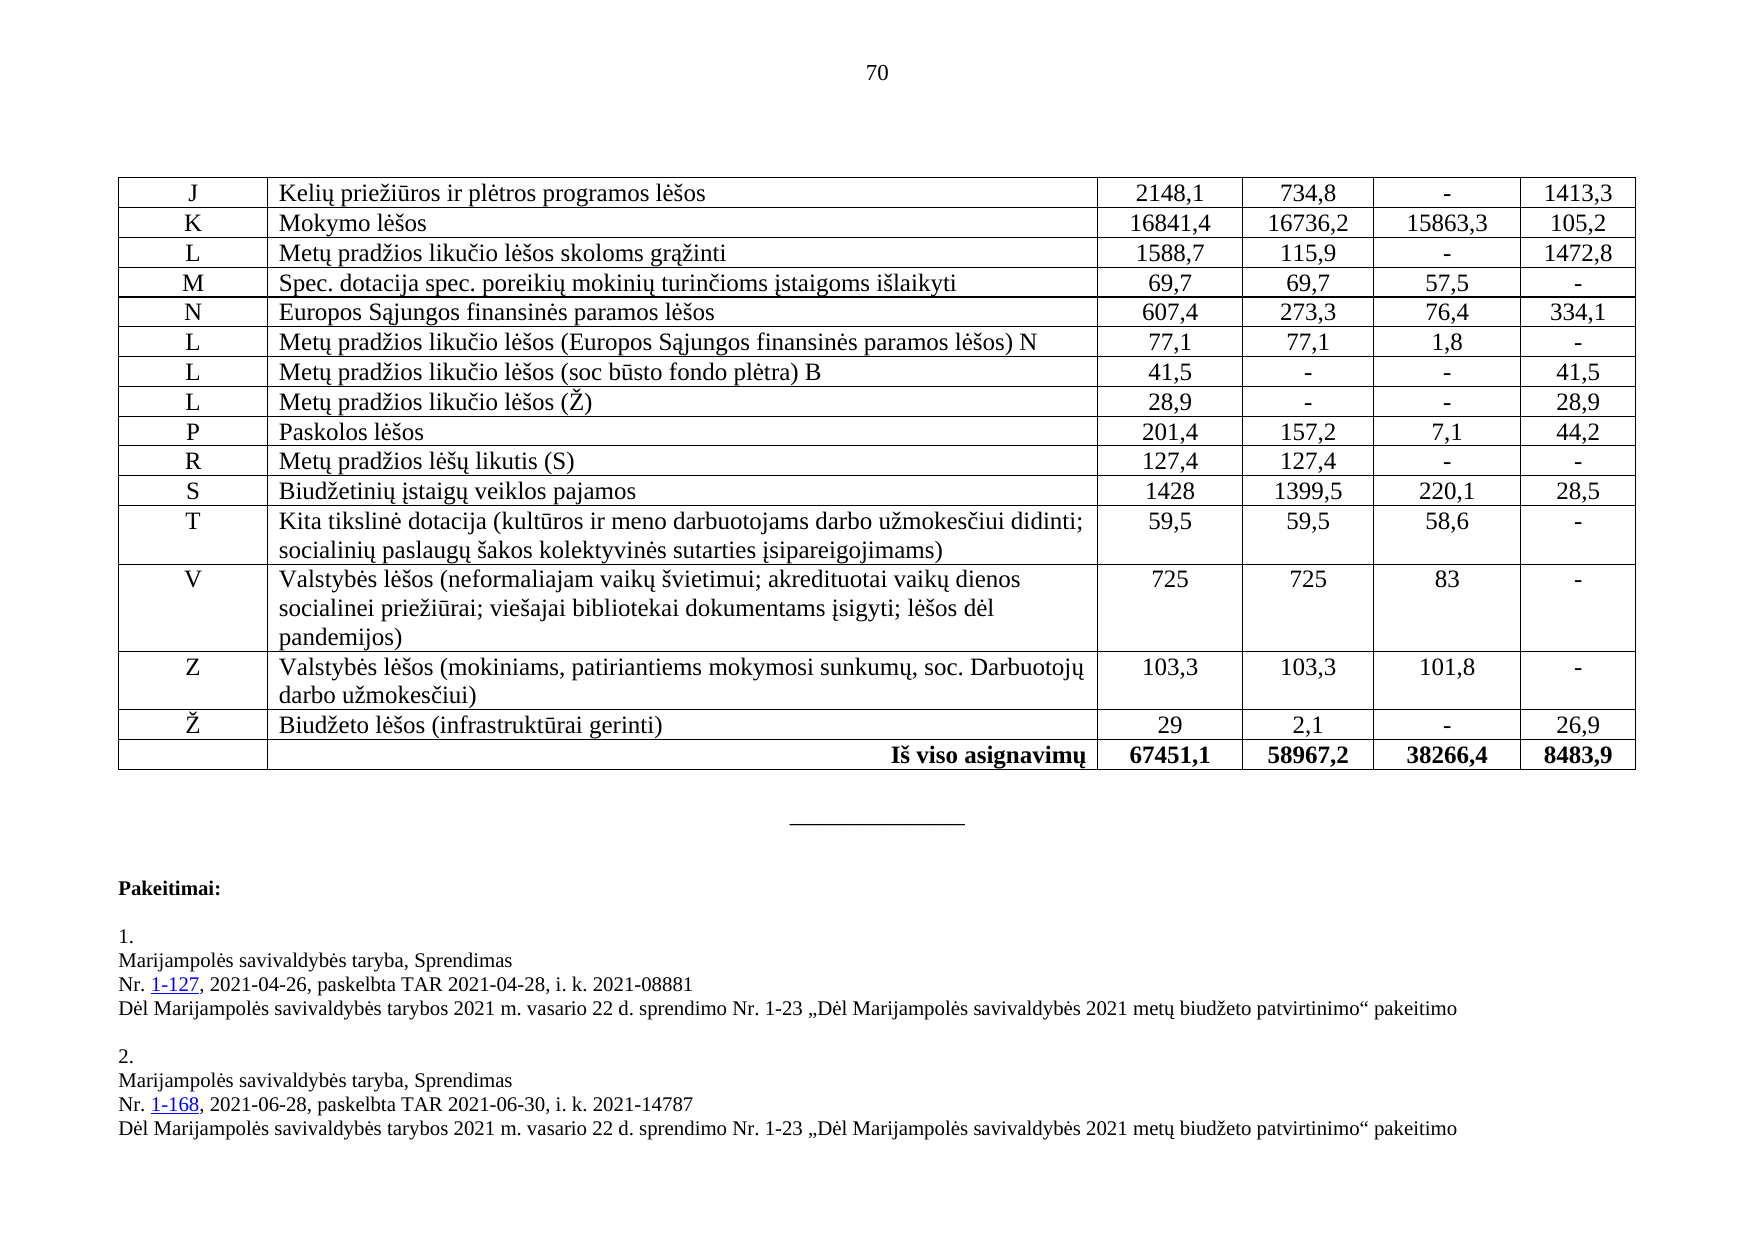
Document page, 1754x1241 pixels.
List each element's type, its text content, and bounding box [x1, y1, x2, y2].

text Dėl Marijampolės savivaldybės tarybos 2021 m. vasario 22 d. sprendimo Nr. 1-23 „Dėl Marijampolės savivaldybės 2021 metų biudžeto patvirtinimo“ pakeitimo [118, 1116, 1636, 1140]
table_cell 59,5 [1243, 506, 1373, 563]
table_cell 1472,8 [1521, 238, 1635, 267]
table_cell 26,9 [1521, 710, 1635, 739]
table_cell L [119, 387, 267, 416]
table_cell 69,7 [1243, 268, 1373, 296]
table_cell 127,4 [1243, 446, 1373, 475]
table_cell Spec. dotacija spec. poreikių mokinių turinčioms įstaigoms išlaikyti [268, 268, 1097, 296]
table_cell 8483,9 [1521, 740, 1635, 769]
table_cell 220,1 [1374, 476, 1520, 505]
table_cell 77,1 [1243, 327, 1373, 356]
text Marijampolės savivaldybės taryba, Sprendimas [118, 948, 1636, 972]
table_cell Valstybės lėšos (mokiniams, patiriantiems mokymosi sunkumų, soc. Darbuotojų darbo užmokesčiui) [268, 652, 1097, 709]
table_cell 77,1 [1098, 327, 1242, 356]
table_cell 28,9 [1521, 387, 1635, 416]
table_cell 201,4 [1098, 417, 1242, 445]
table_cell Metų pradžios lėšų likutis (S) [268, 446, 1097, 475]
table_cell Kelių priežiūros ir plėtros programos lėšos [268, 178, 1097, 207]
table_cell Mokymo lėšos [268, 208, 1097, 237]
table_cell 115,9 [1243, 238, 1373, 267]
table_cell 16841,4 [1098, 208, 1242, 237]
table_cell [119, 740, 267, 769]
table_cell 28,9 [1098, 387, 1242, 416]
table_cell - [1374, 446, 1520, 475]
table_cell N [119, 298, 267, 326]
table_cell P [119, 417, 267, 445]
table_cell 734,8 [1243, 178, 1373, 207]
table_cell 67451,1 [1098, 740, 1242, 769]
table_cell 44,2 [1521, 417, 1635, 445]
table_cell 157,2 [1243, 417, 1373, 445]
table_cell 57,5 [1374, 268, 1520, 296]
table_cell - [1521, 268, 1635, 296]
table_cell Biudžeto lėšos (infrastruktūrai gerinti) [268, 710, 1097, 739]
table_cell J [119, 178, 267, 207]
text ______________ [118, 799, 1636, 827]
table_cell L [119, 238, 267, 267]
table_cell M [119, 268, 267, 296]
table_cell 1399,5 [1243, 476, 1373, 505]
table_cell 103,3 [1243, 652, 1373, 709]
table_cell 58967,2 [1243, 740, 1373, 769]
table_cell V [119, 565, 267, 651]
table_cell 105,2 [1521, 208, 1635, 237]
table_cell Biudžetinių įstaigų veiklos pajamos [268, 476, 1097, 505]
table_cell Kita tikslinė dotacija (kultūros ir meno darbuotojams darbo užmokesčiui didinti; socialinių paslaugų šakos kolektyvinės sutarties įsipareigojimams) [268, 506, 1097, 563]
table_cell - [1374, 387, 1520, 416]
table_cell 2148,1 [1098, 178, 1242, 207]
table_cell 58,6 [1374, 506, 1520, 563]
table_cell Z [119, 652, 267, 709]
table_cell 28,5 [1521, 476, 1635, 505]
table_cell 103,3 [1098, 652, 1242, 709]
table_cell R [119, 446, 267, 475]
table_cell 29 [1098, 710, 1242, 739]
table_cell Valstybės lėšos (neformaliajam vaikų švietimui; akredituotai vaikų dienos socialinei priežiūrai; viešajai bibliotekai dokumentams įsigyti; lėšos dėl pandemijos) [268, 565, 1097, 651]
table_cell - [1243, 357, 1373, 386]
table_cell 334,1 [1521, 298, 1635, 326]
text Pakeitimai: [118, 876, 1636, 899]
table_cell 725 [1098, 565, 1242, 651]
table_cell Iš viso asignavimų [268, 740, 1097, 769]
table_cell S [119, 476, 267, 505]
table_cell 59,5 [1098, 506, 1242, 563]
table_cell 273,3 [1243, 298, 1373, 326]
table_cell Ž [119, 710, 267, 739]
table_cell - [1374, 238, 1520, 267]
table_cell Metų pradžios likučio lėšos skoloms grąžinti [268, 238, 1097, 267]
table_cell - [1521, 506, 1635, 563]
table_cell 16736,2 [1243, 208, 1373, 237]
table_cell Metų pradžios likučio lėšos (soc būsto fondo plėtra) B [268, 357, 1097, 386]
table_cell Europos Sąjungos finansinės paramos lėšos [268, 298, 1097, 326]
table_cell 83 [1374, 565, 1520, 651]
table_cell L [119, 357, 267, 386]
table_cell - [1243, 387, 1373, 416]
table_cell T [119, 506, 267, 563]
table_cell 1413,3 [1521, 178, 1635, 207]
text Nr. 1-168, 2021-06-28, paskelbta TAR 2021-06-30, i. k. 2021-14787 [118, 1092, 1636, 1116]
table_cell 7,1 [1374, 417, 1520, 445]
text 1. [118, 924, 1636, 948]
table_cell 101,8 [1374, 652, 1520, 709]
table_cell Metų pradžios likučio lėšos (Ž) [268, 387, 1097, 416]
table_cell - [1521, 652, 1635, 709]
table_cell 1428 [1098, 476, 1242, 505]
table_cell - [1374, 710, 1520, 739]
table_cell 127,4 [1098, 446, 1242, 475]
table_cell 725 [1243, 565, 1373, 651]
table_cell 69,7 [1098, 268, 1242, 296]
table_cell - [1521, 565, 1635, 651]
table_cell Metų pradžios likučio lėšos (Europos Sąjungos finansinės paramos lėšos) N [268, 327, 1097, 356]
table_cell 15863,3 [1374, 208, 1520, 237]
text Nr. 1-127, 2021-04-26, paskelbta TAR 2021-04-28, i. k. 2021-08881 [118, 972, 1636, 996]
table_cell 1588,7 [1098, 238, 1242, 267]
table_cell - [1521, 446, 1635, 475]
table_cell 41,5 [1521, 357, 1635, 386]
text Dėl Marijampolės savivaldybės tarybos 2021 m. vasario 22 d. sprendimo Nr. 1-23 „Dėl Marijampolės savivaldybės 2021 metų biudžeto patvirtinimo“ pakeitimo [118, 996, 1636, 1020]
text 2. [118, 1044, 1636, 1068]
table_cell Paskolos lėšos [268, 417, 1097, 445]
table_cell - [1521, 327, 1635, 356]
table_cell 41,5 [1098, 357, 1242, 386]
text Marijampolės savivaldybės taryba, Sprendimas [118, 1068, 1636, 1092]
table_cell 38266,4 [1374, 740, 1520, 769]
table_cell 607,4 [1098, 298, 1242, 326]
table_cell K [119, 208, 267, 237]
table_cell L [119, 327, 267, 356]
table_cell - [1374, 357, 1520, 386]
table_cell 2,1 [1243, 710, 1373, 739]
table_cell 76,4 [1374, 298, 1520, 326]
table_cell 1,8 [1374, 327, 1520, 356]
table_cell - [1374, 178, 1520, 207]
